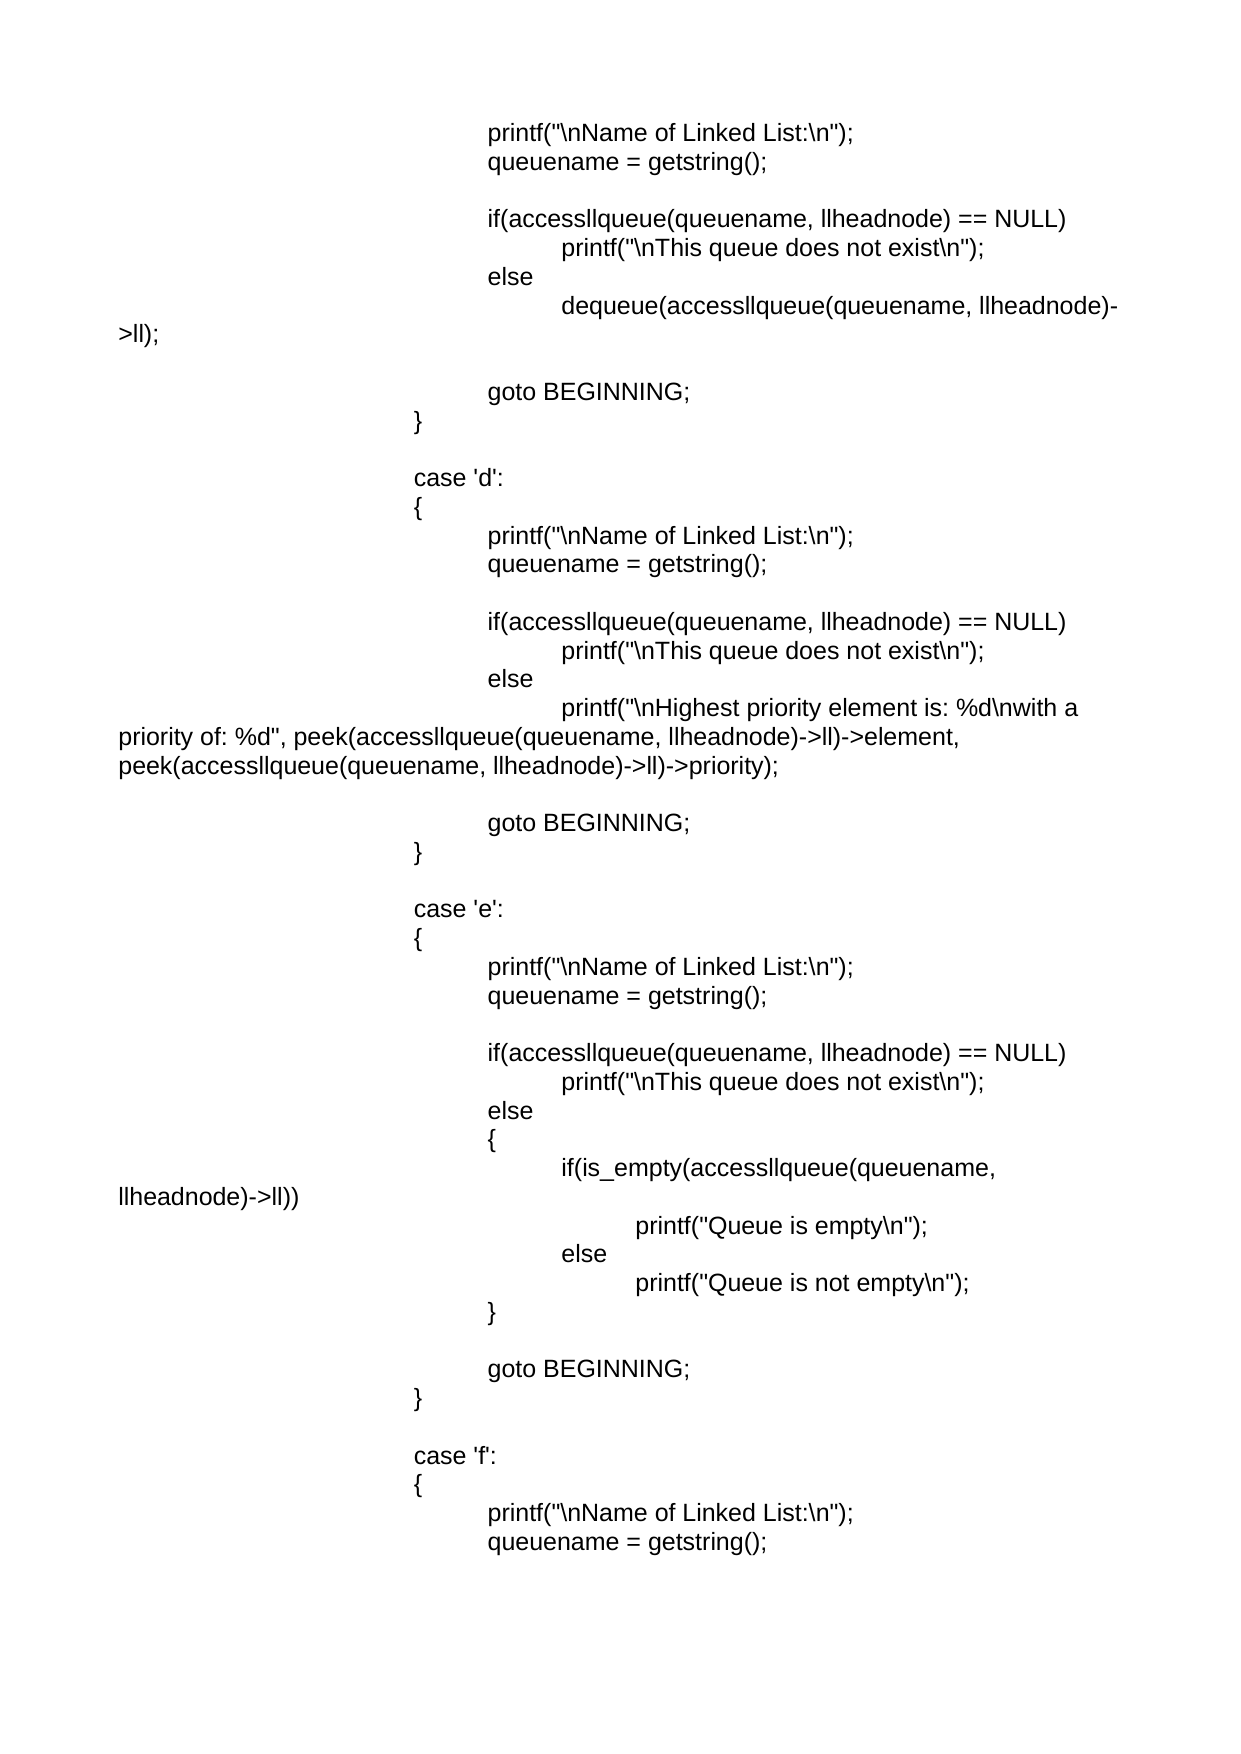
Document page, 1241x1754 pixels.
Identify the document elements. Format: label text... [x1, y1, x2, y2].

text goto BEGINNING; [118, 377, 1122, 406]
text } [118, 1297, 1122, 1326]
text printf("Queue is not empty\n"); [118, 1268, 1122, 1297]
text if(accessllqueue(queuename, llheadnode) == NULL) [118, 1038, 1122, 1067]
text { [118, 1469, 1122, 1498]
text else [118, 262, 1122, 291]
text if(is_empty(accessllqueue(queuename, llheadnode)->ll)) [118, 1153, 1122, 1211]
text printf("\nThis queue does not exist\n"); [118, 1067, 1122, 1096]
text printf("\nName of Linked List:\n"); [118, 521, 1122, 549]
text printf("\nName of Linked List:\n"); [118, 952, 1122, 981]
text queuename = getstring(); [118, 549, 1122, 578]
text queuename = getstring(); [118, 981, 1122, 1009]
text printf("\nThis queue does not exist\n"); [118, 636, 1122, 664]
text { [118, 492, 1122, 521]
text printf("\nHighest priority element is: %d\nwith a priority of: %d", peek(accessllqueue(queuename, llheadnode)->ll)->element, peek(accessllqueue(queuename, llheadnode)->ll)->priority); [118, 693, 1122, 779]
text case 'e': [118, 894, 1122, 923]
text { [118, 1124, 1122, 1153]
text printf("\nName of Linked List:\n"); [118, 118, 1122, 147]
text goto BEGINNING; [118, 808, 1122, 837]
text if(accessllqueue(queuename, llheadnode) == NULL) [118, 607, 1122, 636]
text queuename = getstring(); [118, 147, 1122, 176]
text printf("\nName of Linked List:\n"); [118, 1498, 1122, 1527]
text else [118, 1096, 1122, 1124]
text dequeue(accessllqueue(queuename, llheadnode)->ll); [118, 291, 1122, 348]
text case 'd': [118, 463, 1122, 492]
text } [118, 406, 1122, 434]
text goto BEGINNING; [118, 1354, 1122, 1383]
text queuename = getstring(); [118, 1527, 1122, 1556]
text printf("Queue is empty\n"); [118, 1211, 1122, 1239]
text else [118, 1239, 1122, 1268]
text else [118, 664, 1122, 693]
text printf("\nThis queue does not exist\n"); [118, 233, 1122, 262]
text { [118, 923, 1122, 952]
text } [118, 1383, 1122, 1412]
text if(accessllqueue(queuename, llheadnode) == NULL) [118, 204, 1122, 233]
text } [118, 837, 1122, 866]
text case 'f': [118, 1441, 1122, 1469]
